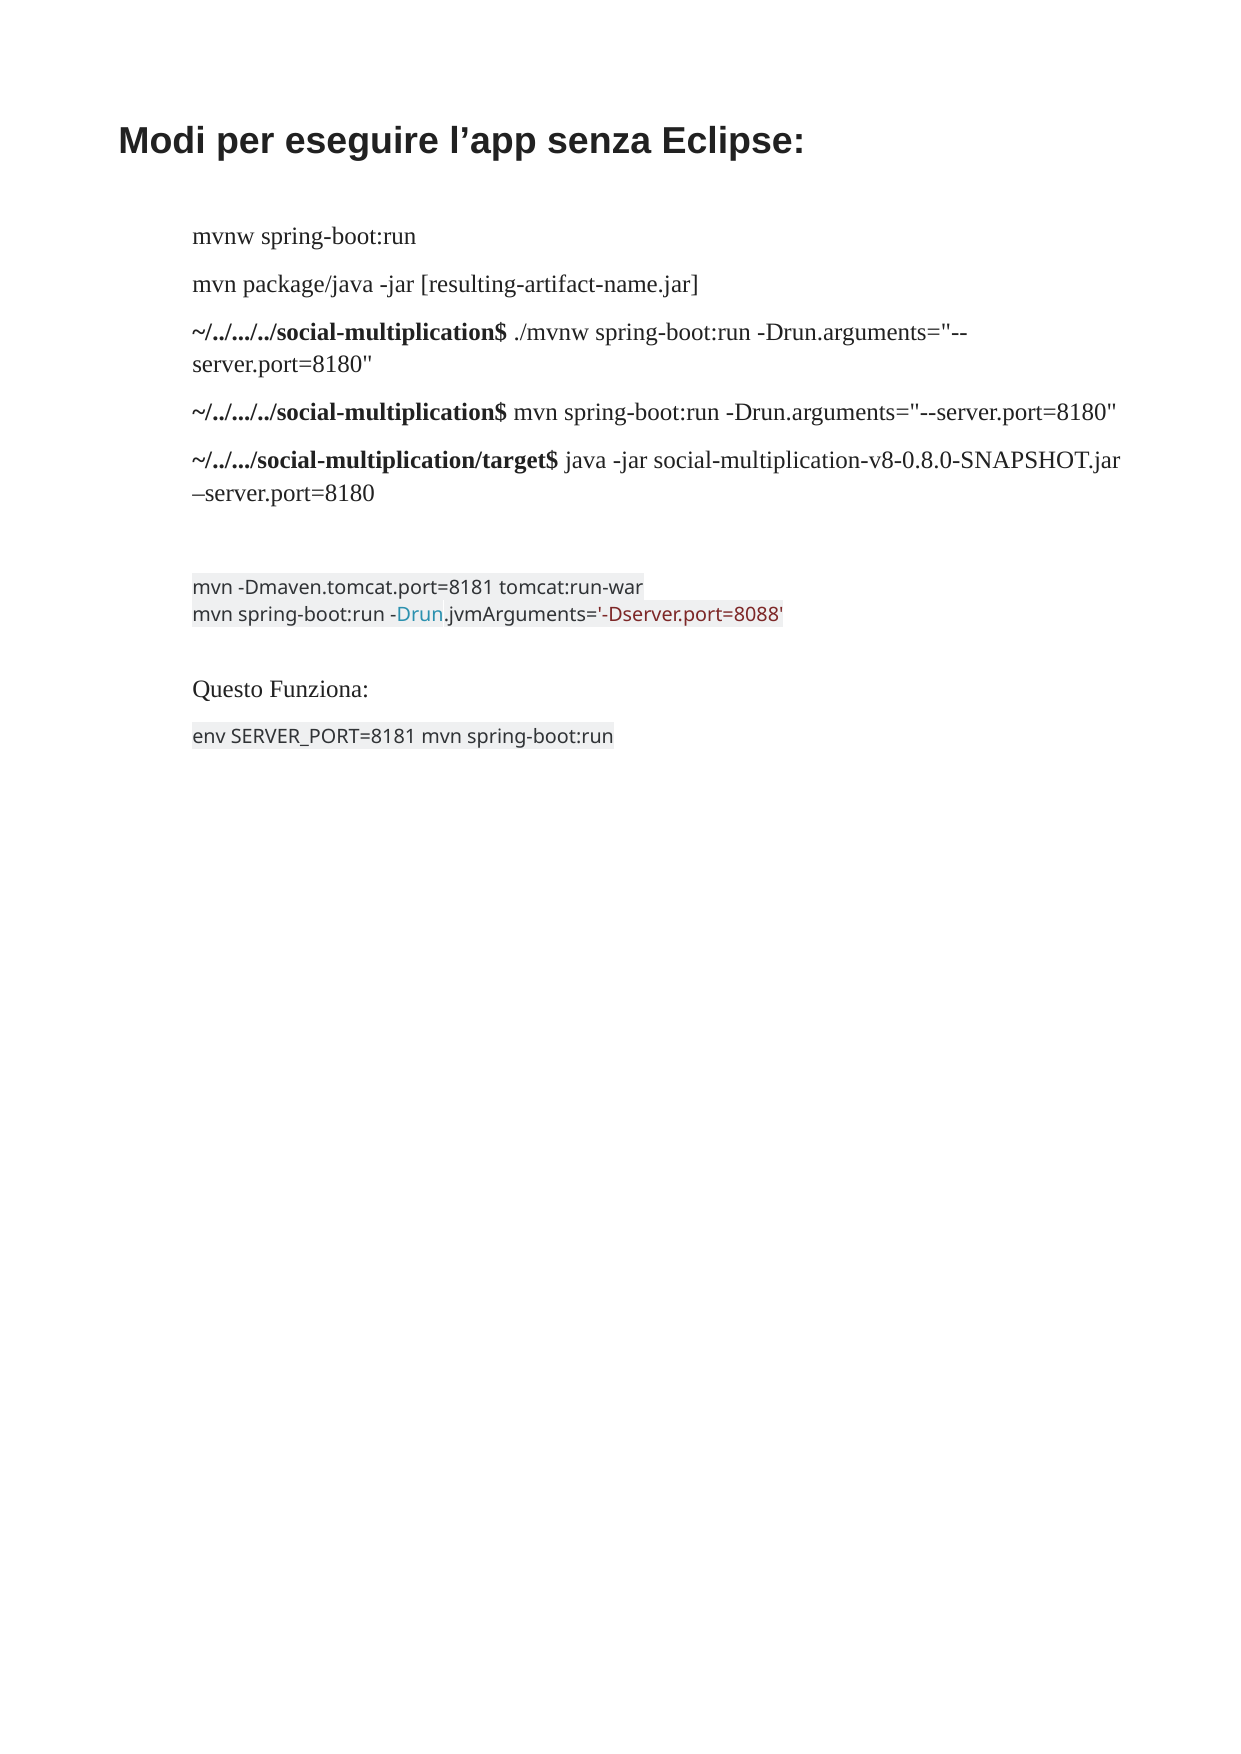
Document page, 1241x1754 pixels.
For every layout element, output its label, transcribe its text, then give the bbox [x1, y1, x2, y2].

text env SERVER_PORT=8181 mvn spring-boot:run [192, 722, 1122, 749]
text mvn -Dmaven.tomcat.port=8181 tomcat:run-war [192, 573, 1122, 600]
subtitle Modi per eseguire l’app senza Eclipse: [118, 118, 1122, 161]
text Questo Funziona: [192, 674, 1122, 703]
text mvn spring-boot:run -Drun.jvmArguments='-Dserver.port=8088' [192, 600, 1122, 627]
text ~/../.../../social-multiplication$ ./mvnw spring-boot:run -Drun.arguments="--server.port=8180" [192, 317, 1122, 378]
text mvn package/java -jar [resulting-artifact-name.jar] [192, 269, 1122, 298]
text mvnw spring-boot:run [192, 221, 1122, 250]
text ~/../.../social-multiplication/target$ java -jar social-multiplication-v8-0.8.0-SNAPSHOT.jar –server.port=8180 [192, 445, 1122, 507]
text ~/../.../../social-multiplication$ mvn spring-boot:run -Drun.arguments="--server.port=8180" [192, 397, 1122, 426]
